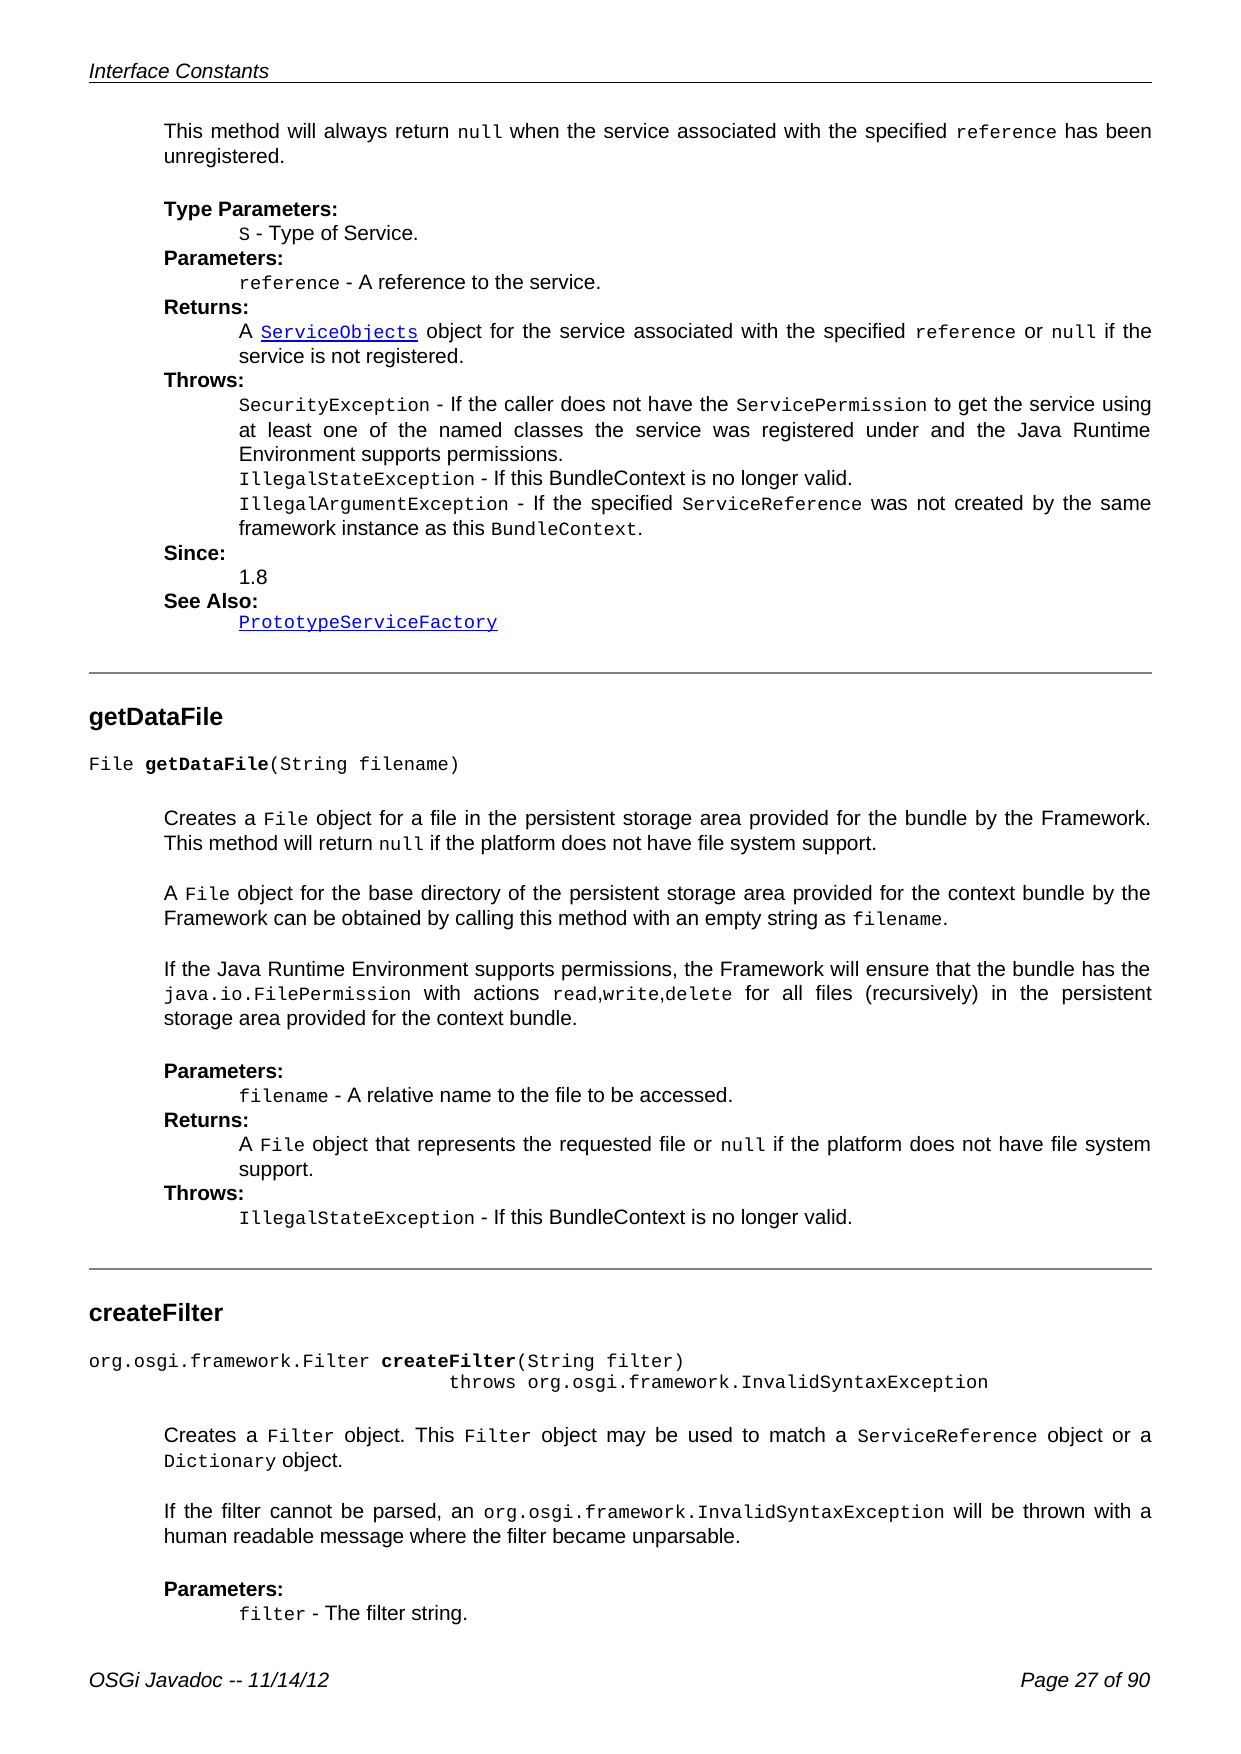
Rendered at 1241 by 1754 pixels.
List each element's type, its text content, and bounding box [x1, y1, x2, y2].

text Parameters: [163, 1059, 1152, 1083]
text A File object that represents the requested file or null if the platform does not have file system support. [238, 1132, 1152, 1181]
text This method will always return null when the service associated with the specified reference has been unregistered. [163, 118, 1152, 168]
text Parameters: [163, 1577, 1152, 1601]
text See Also: [163, 589, 1152, 613]
text A File object for the base directory of the persistent storage area provided for the context bundle by the Framework can be obtained by calling this method with an empty string as filename. [163, 881, 1152, 931]
text Throws: [163, 368, 1152, 392]
text Returns: [163, 1108, 1152, 1132]
text Returns: [163, 295, 1152, 319]
text Parameters: [163, 246, 1152, 270]
text 1.8 [238, 565, 1152, 589]
subtitle createFilter [88, 1298, 1152, 1327]
text Creates a File object for a file in the persistent storage area provided for the bundle by the Framework. This method will return null if the platform does not have file system support. [163, 806, 1152, 856]
text org.osgi.framework.Filter createFilter(String filter) throws org.osgi.framework.InvalidSyntaxException [88, 1351, 1152, 1394]
text reference - A reference to the service. [238, 270, 1152, 295]
text PrototypeServiceFactory [238, 613, 1152, 634]
text A ServiceObjects object for the service associated with the specified reference or null if the service is not registered. [238, 319, 1152, 368]
text Creates a Filter object. This Filter object may be used to match a ServiceReference object or a Dictionary object. [163, 1423, 1152, 1473]
text filter - The filter string. [238, 1601, 1152, 1626]
text IllegalStateException - If this BundleContext is no longer valid. [238, 465, 1152, 491]
text Throws: [163, 1181, 1152, 1205]
text Since: [163, 541, 1152, 565]
text Type Parameters: [163, 197, 1152, 221]
text If the filter cannot be parsed, an org.osgi.framework.InvalidSyntaxException will be thrown with a human readable message where the filter became unparsable. [163, 1498, 1152, 1548]
text filename - A relative name to the file to be accessed. [238, 1083, 1152, 1108]
subtitle getDataFile [88, 702, 1152, 731]
text S - Type of Service. [238, 221, 1152, 246]
text SecurityException - If the caller does not have the ServicePermission to get the service using at least one of the named classes the service was registered under and the Java Runtime Environment supports permissions. [238, 392, 1152, 465]
text If the Java Runtime Environment supports permissions, the Framework will ensure that the bundle has the java.io.FilePermission with actions read,write,delete for all files (recursively) in the persistent storage area provided for the context bundle. [163, 956, 1152, 1029]
text File getDataFile(String filename) [88, 755, 1152, 776]
text IllegalArgumentException - If the specified ServiceReference was not created by the same framework instance as this BundleContext. [238, 491, 1152, 541]
text IllegalStateException - If this BundleContext is no longer valid. [238, 1205, 1152, 1230]
